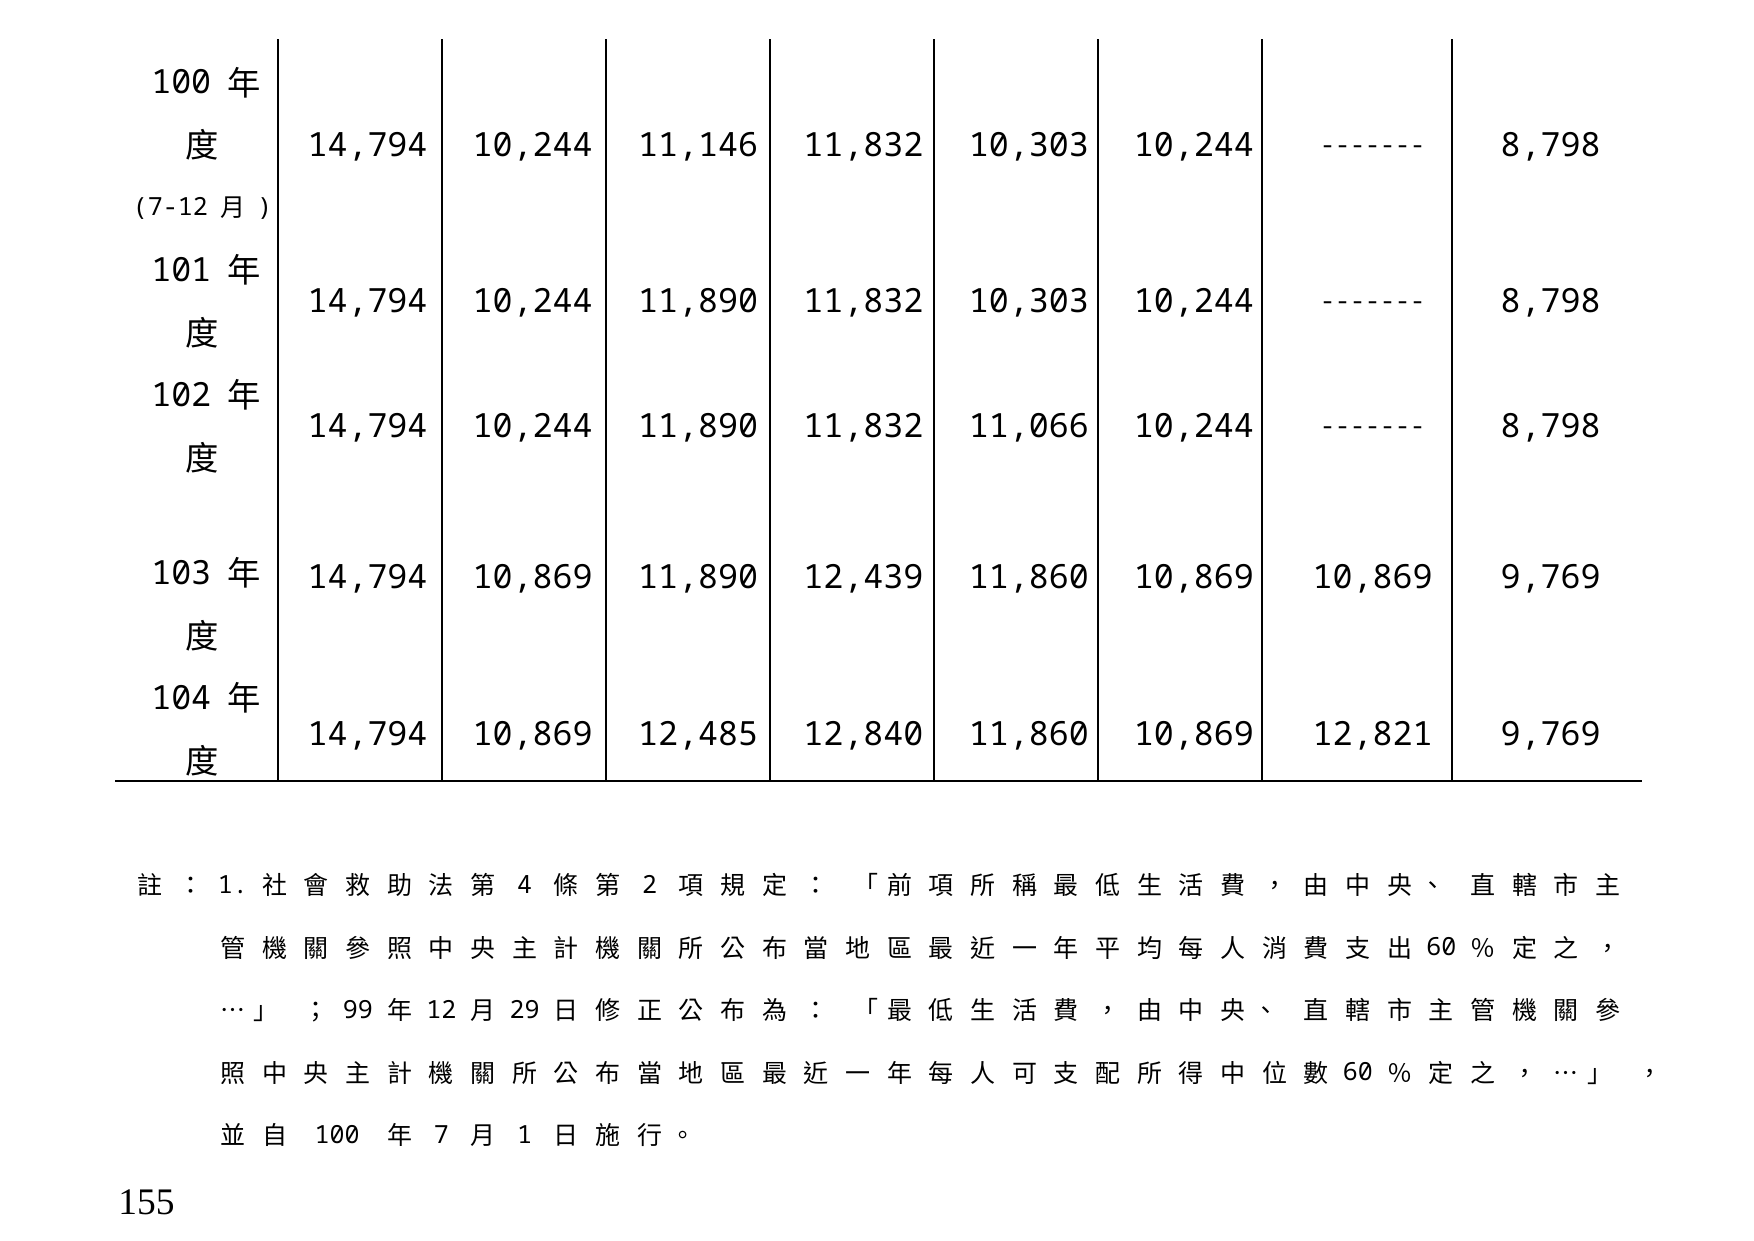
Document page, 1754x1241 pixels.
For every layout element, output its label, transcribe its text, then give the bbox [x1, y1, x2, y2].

table_cell 8,798 [1453, 352, 1642, 477]
table_cell ------- [1263, 39, 1451, 227]
table_cell 104年度 [115, 655, 277, 779]
table_cell 9,769 [1453, 477, 1642, 654]
table_cell 11,832 [771, 227, 933, 352]
table_cell 8,798 [1453, 39, 1642, 227]
table_cell 10,869 [1099, 477, 1261, 654]
table_cell 14,794 [279, 227, 441, 352]
table_cell 12,485 [607, 655, 769, 779]
table_cell 10,869 [1099, 655, 1261, 779]
table_cell 14,794 [279, 352, 441, 477]
table_cell 11,066 [935, 352, 1097, 477]
table_cell 10,244 [1099, 227, 1261, 352]
table_cell 12,439 [771, 477, 933, 654]
table_cell 10,303 [935, 39, 1097, 227]
table_cell 11,860 [935, 655, 1097, 779]
table_cell 10,244 [443, 39, 605, 227]
table_cell 10,244 [443, 352, 605, 477]
table_cell 10,303 [935, 227, 1097, 352]
table_cell 14,794 [279, 39, 441, 227]
table_cell 10,244 [443, 227, 605, 352]
table_cell 14,794 [279, 655, 441, 779]
table_cell 11,890 [607, 227, 769, 352]
table_cell 8,798 [1453, 227, 1642, 352]
table_cell 11,860 [935, 477, 1097, 654]
table_cell 10,869 [1263, 477, 1451, 654]
table_cell 10,869 [443, 477, 605, 654]
table_cell 10,244 [1099, 39, 1261, 227]
text 註：1.社會救助法第4條第2項規定：「前項所稱最低生活費，由中央、直轄市主管機關參照中央主計機關所公布當地區最近一年平均每人消費支出60％定之，…」；99年12月29日修正公布為：「最低生活費，由中央、直轄市主管機關參照中央主計機關所公布當地區最近一年每人可支配所得中位數60％定之，…」，並自100年7月1日施行。 [128, 842, 1628, 1154]
table_cell 101年度 [115, 227, 277, 352]
table_cell 12,821 [1263, 655, 1451, 779]
table_cell 103年度 [115, 477, 277, 654]
table_cell 11,890 [607, 477, 769, 654]
table_cell 10,869 [443, 655, 605, 779]
table_cell 10,244 [1099, 352, 1261, 477]
table_cell 11,832 [771, 352, 933, 477]
table_cell 11,890 [607, 352, 769, 477]
table_cell ------- [1263, 352, 1451, 477]
table_cell 9,769 [1453, 655, 1642, 779]
table_cell 11,832 [771, 39, 933, 227]
table_cell 100年度 (7-12月) [115, 39, 277, 227]
table_cell 11,146 [607, 39, 769, 227]
table_cell 14,794 [279, 477, 441, 654]
table_cell 102年度 [115, 352, 277, 477]
table_cell ------- [1263, 227, 1451, 352]
table_cell 12,840 [771, 655, 933, 779]
